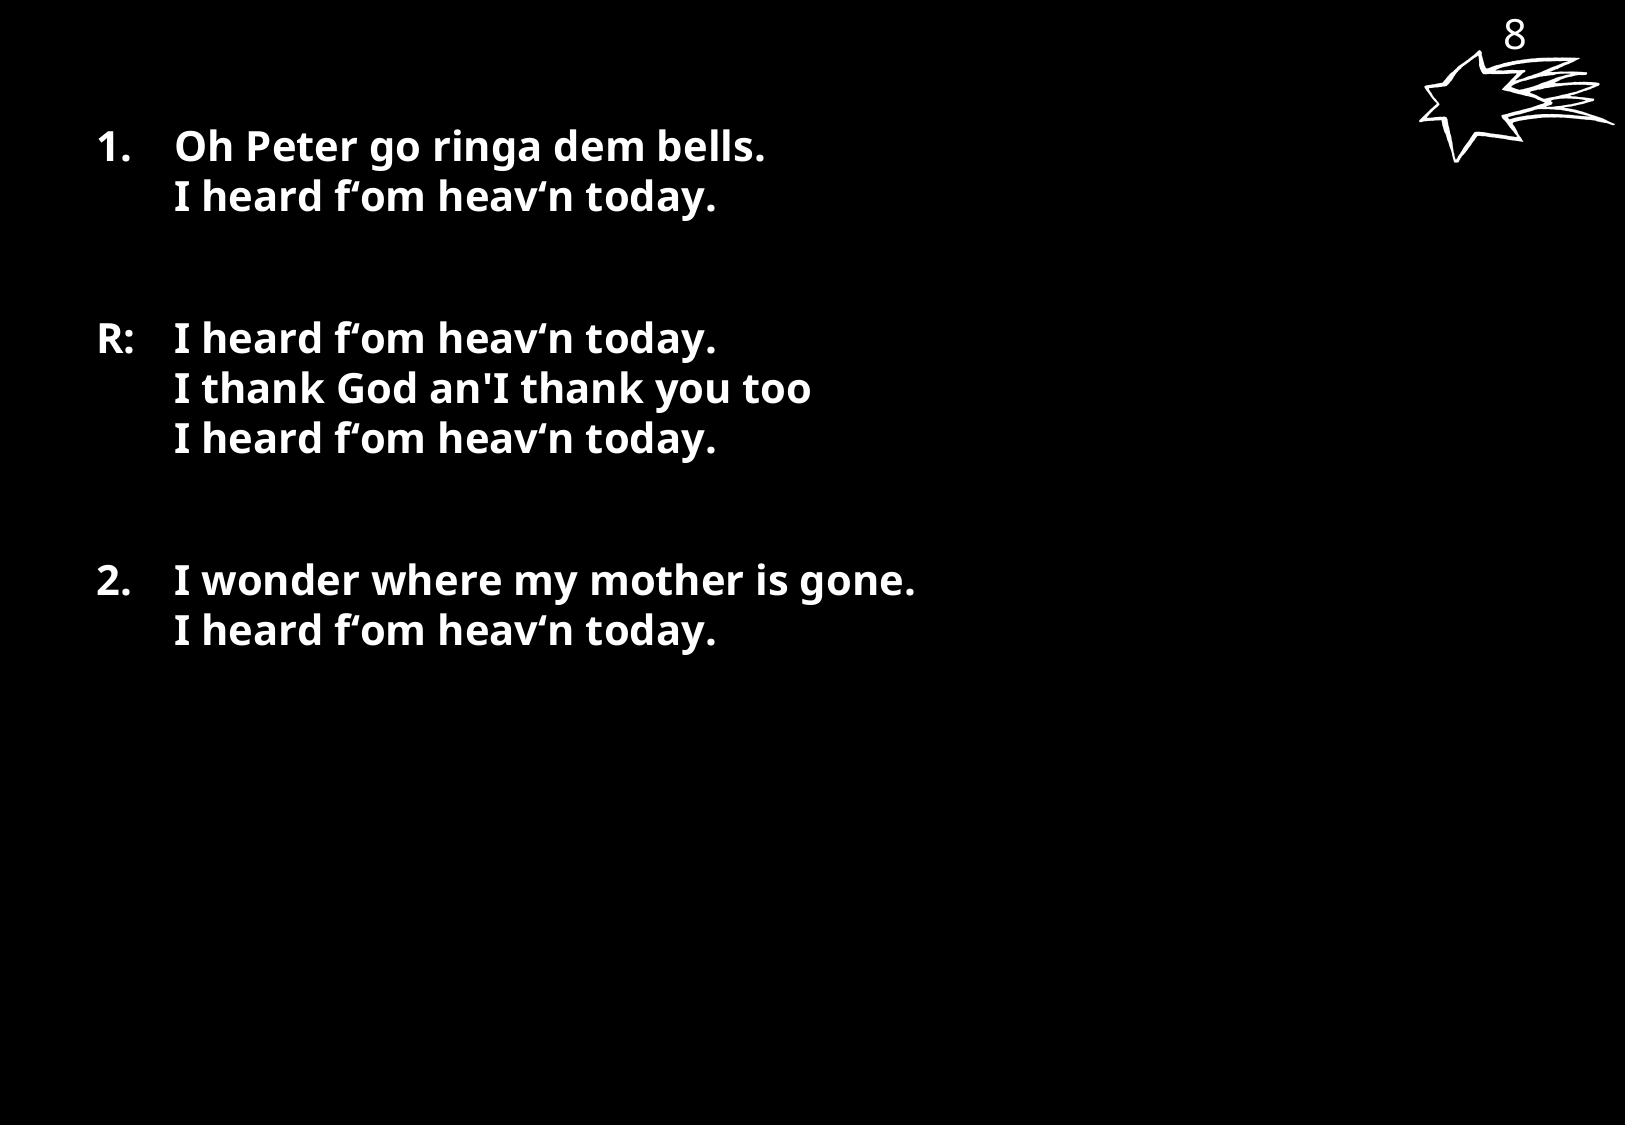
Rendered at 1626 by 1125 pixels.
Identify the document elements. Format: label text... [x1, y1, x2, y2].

text_box 8 [1405, 0, 1626, 66]
list 1. Oh Peter go ringa dem bells. I heard f‘om heav‘n today. R: I heard f‘om heav‘n today. I thank God an'I thank you too I heard f‘om heav‘n today. 2. I wonder where my mother is gone. I heard f‘om heav‘n today. [81, 112, 1544, 1101]
